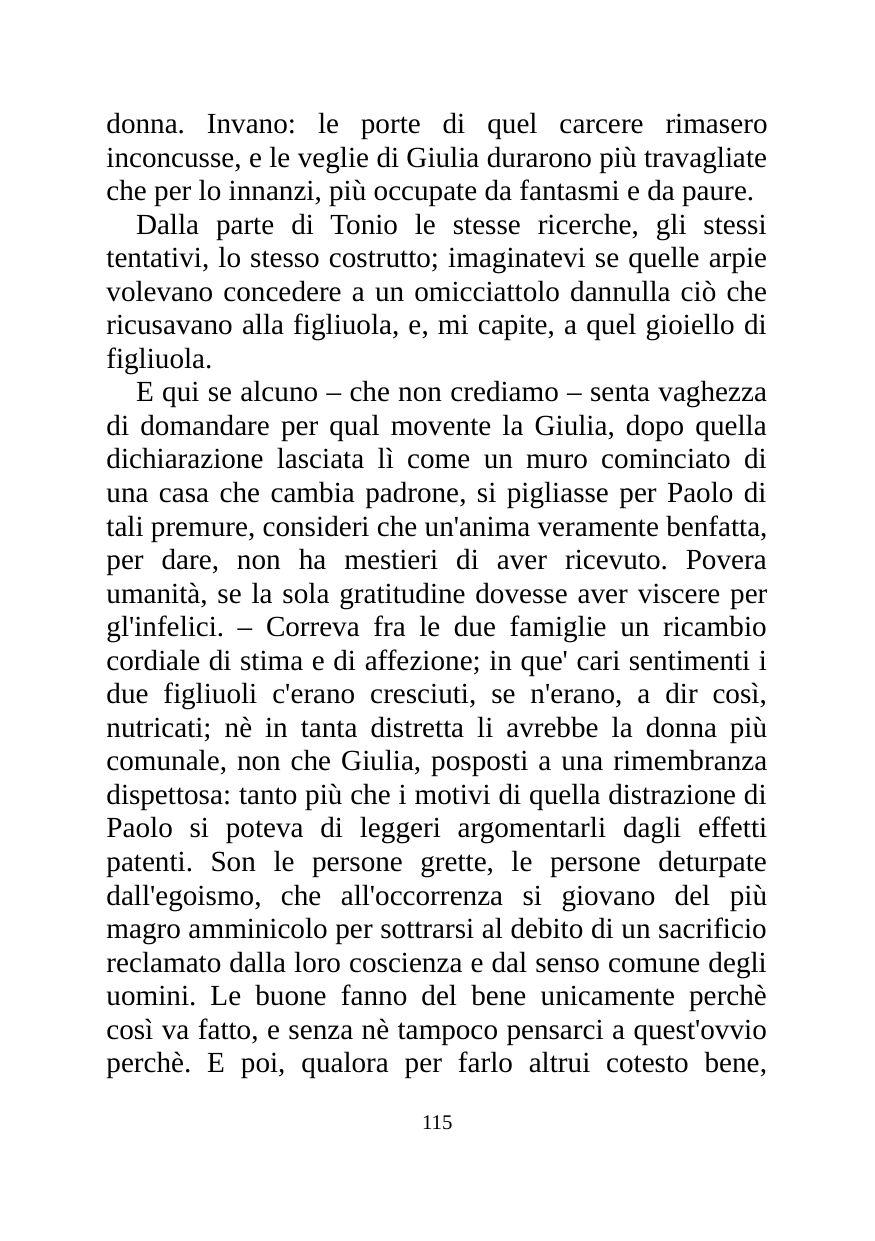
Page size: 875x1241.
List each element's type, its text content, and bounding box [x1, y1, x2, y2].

text Dalla parte di Tonio le stesse ricerche, gli stessi tentativi, lo stesso costrutto; imaginatevi se quelle arpie volevano concedere a un omicciattolo dannulla ciò che ricusavano alla figliuola, e, mi capite, a quel gioiello di figliuola. [106, 207, 768, 374]
text E qui se alcuno – che non crediamo – senta vaghezza di domandare per qual movente la Giulia, dopo quella dichiarazione lasciata lì come un muro cominciato di una casa che cambia padrone, si pigliasse per Paolo di tali premure, consideri che un'anima veramente benfatta, per dare, non ha mestieri di aver ricevuto. Povera umanità, se la sola gratitudine dovesse aver viscere per gl'infelici. – Correva fra le due famiglie un ricambio cordiale di stima e di affezione; in que' cari sentimenti i due figliuoli c'erano cresciuti, se n'erano, a dir così, nutricati; nè in tanta distretta li avrebbe la donna più comunale, non che Giulia, posposti a una rimembranza dispettosa: tanto più che i motivi di quella distrazione di Paolo si poteva di leggeri argomentarli dagli effetti patenti. Son le persone grette, le persone deturpate dall'egoismo, che all'occorrenza si giovano del più magro amminicolo per sottrarsi al debito di un sacrificio reclamato dalla loro coscienza e dal senso comune degli uomini. Le buone fanno del bene unicamente perchè così va fatto, e senza nè tampoco pensarci a quest'ovvio perchè. E poi, qualora per farlo altrui cotesto bene, [106, 374, 768, 1079]
text donna. Invano: le porte di quel carcere rimasero inconcusse, e le veglie di Giulia durarono più travagliate che per lo innanzi, più occupate da fantasmi e da paure. [106, 106, 768, 207]
